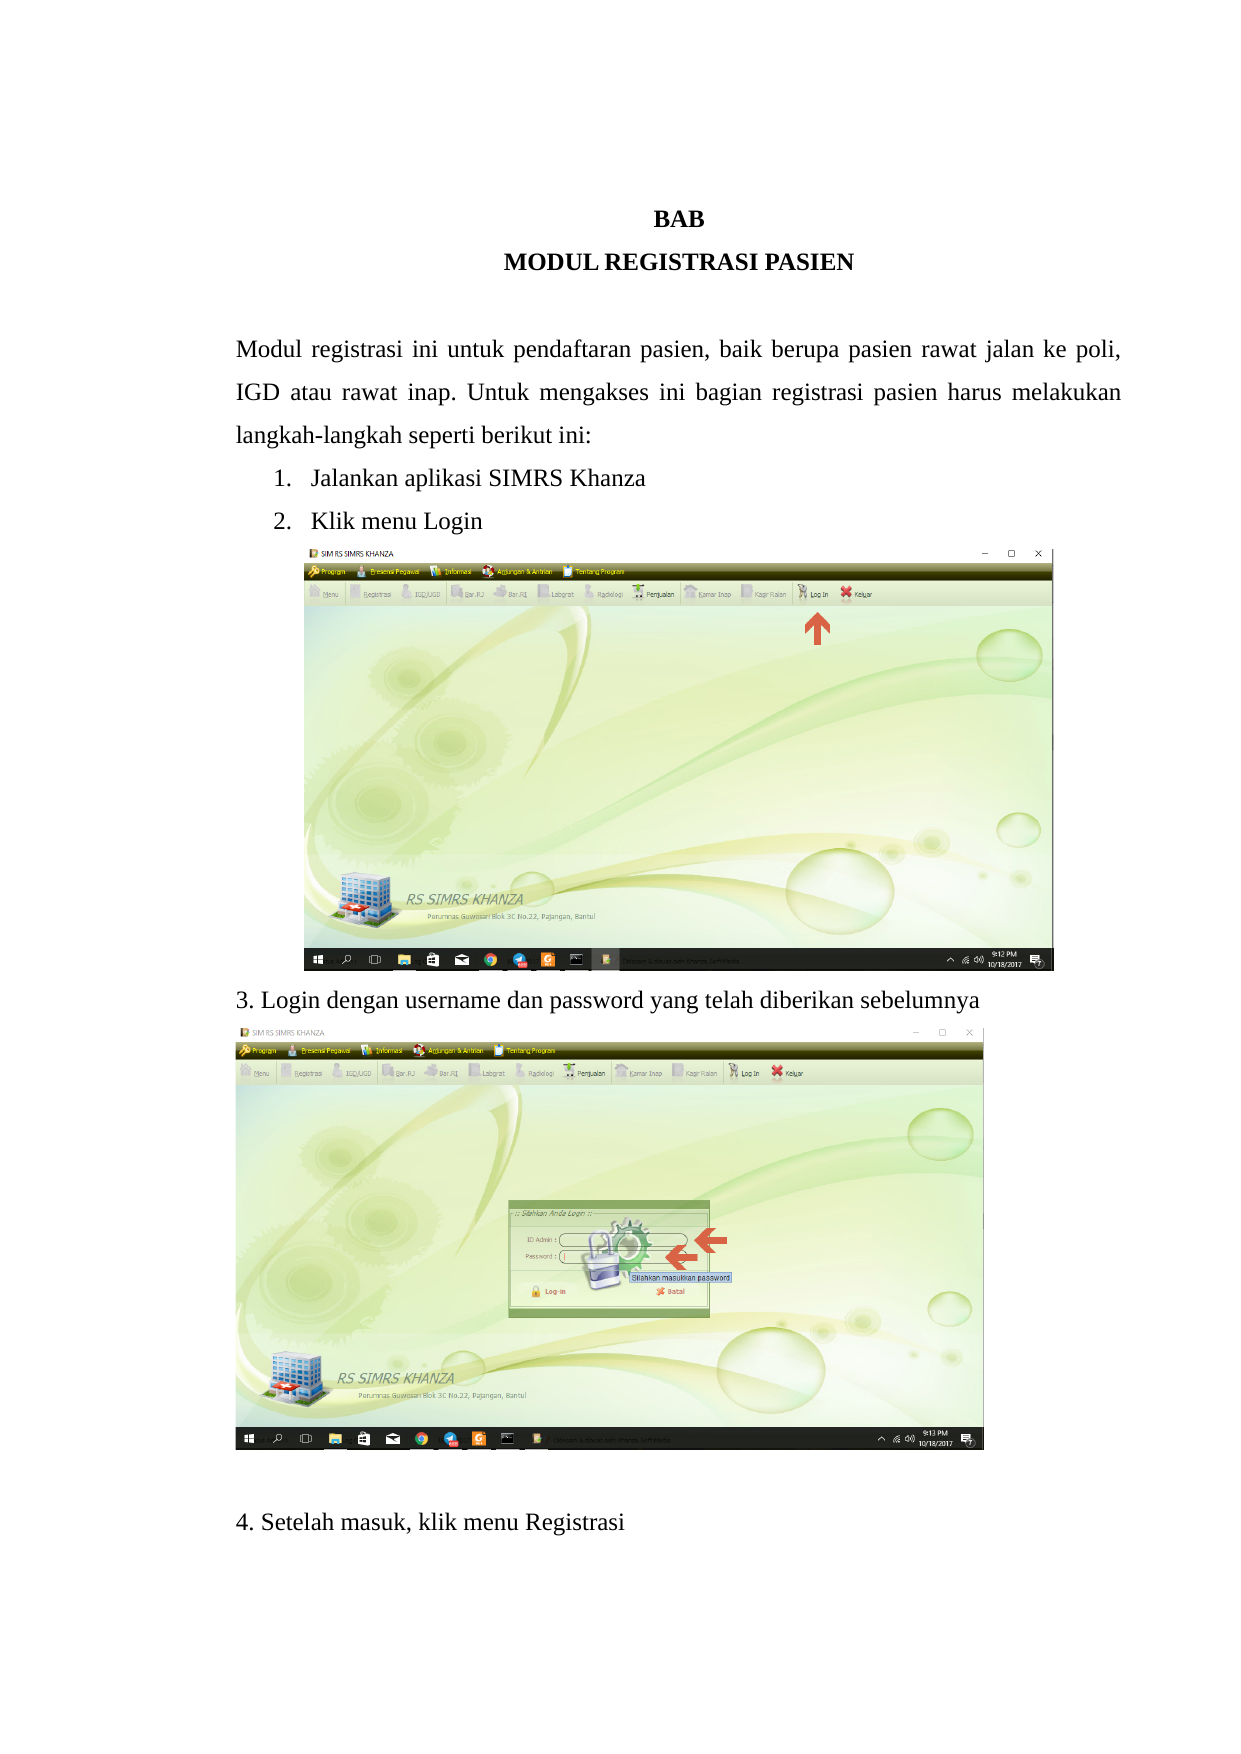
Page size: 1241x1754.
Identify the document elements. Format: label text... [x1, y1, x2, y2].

text BAB [236, 204, 1122, 233]
text MODUL REGISTRASI PASIEN [236, 247, 1122, 276]
picture [235, 1028, 984, 1450]
list Klik menu Login [273, 506, 1122, 535]
list Jalankan aplikasi SIMRS Khanza [273, 463, 1122, 492]
text Modul registrasi ini untuk pendaftaran pasien, baik berupa pasien rawat jalan ke poli, IGD atau rawat inap. Untuk mengakses ini bagian registrasi pasien harus melakukan langkah-langkah seperti berikut ini: [236, 334, 1122, 449]
text 4. Setelah masuk, klik menu Registrasi [236, 1507, 1122, 1535]
text 3. Login dengan username dan password yang telah diberikan sebelumnya [236, 985, 1122, 1014]
picture [304, 549, 1054, 971]
